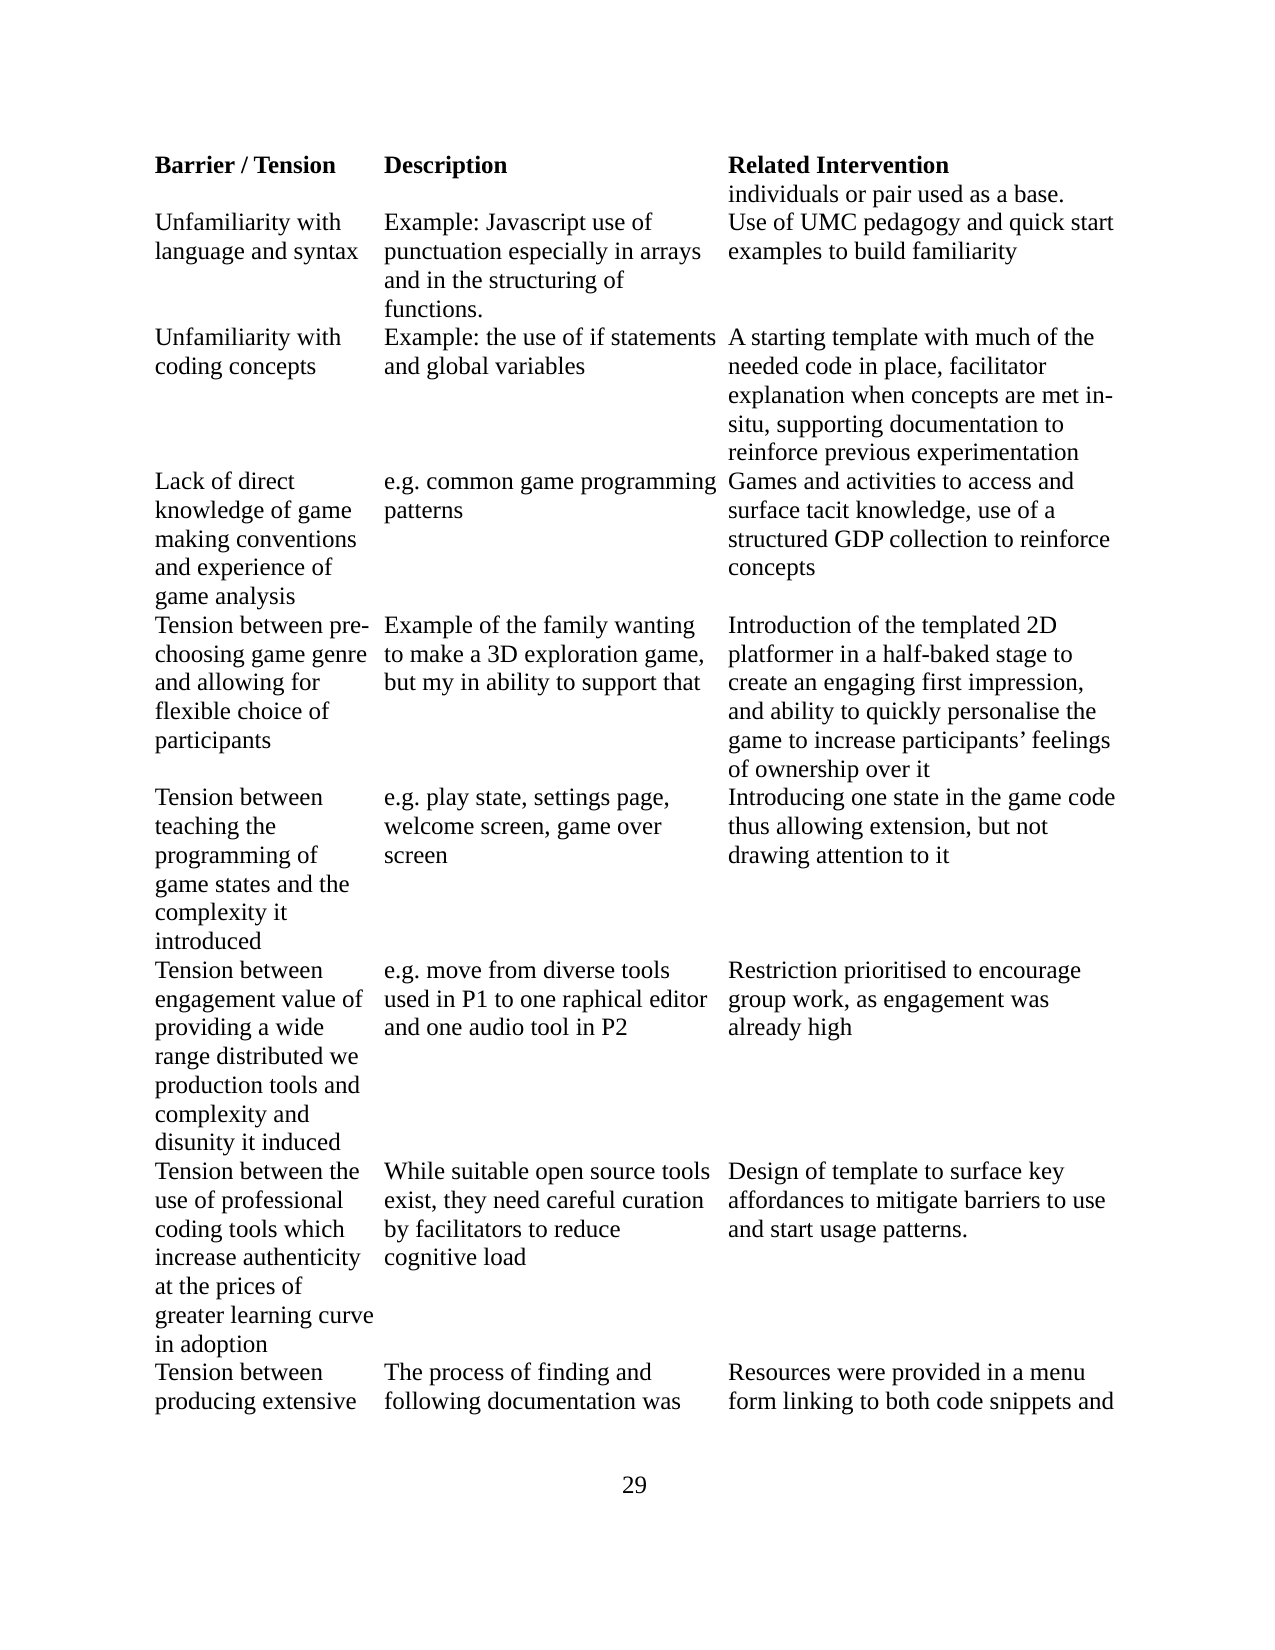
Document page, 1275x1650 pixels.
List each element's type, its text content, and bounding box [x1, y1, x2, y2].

table_cell Tension between teaching the programming of game states and the complexity it introduced [150, 783, 379, 955]
table_cell [150, 179, 379, 207]
table_cell While suitable open source tools exist, they need careful curation by facilitators to reduce cognitive load [379, 1156, 723, 1357]
table_cell individuals or pair used as a base. [724, 179, 1125, 207]
table_cell Use of UMC pedagogy and quick start examples to build familiarity [724, 208, 1125, 322]
table_header Barrier / Tension [150, 150, 379, 179]
table_header Related Intervention [724, 150, 1125, 179]
table_cell Restriction prioritised to encourage group work, as engagement was already high [724, 955, 1125, 1156]
table_cell e.g. move from diverse tools used in P1 to one raphical editor and one audio tool in P2 [379, 955, 723, 1156]
table_cell Games and activities to access and surface tacit knowledge, use of a structured GDP collection to reinforce concepts [724, 466, 1125, 610]
table_cell [379, 179, 723, 207]
table_cell Example: the use of if statements and global variables [379, 323, 723, 466]
table_cell Tension between engagement value of providing a wide range distributed we production tools and complexity and disunity it induced [150, 955, 379, 1156]
table_cell Resources were provided in a menu form linking to both code snippets and [724, 1358, 1125, 1415]
table_cell Example: Javascript use of punctuation especially in arrays and in the structuring of functions. [379, 208, 723, 322]
table_cell Lack of direct knowledge of game making conventions and experience of game analysis [150, 466, 379, 610]
table_cell Introduction of the templated 2D platformer in a half-baked stage to create an engaging first impression, and ability to quickly personalise the game to increase participants’ feelings of ownership over it [724, 610, 1125, 782]
table_cell The process of finding and following documentation was [379, 1358, 723, 1415]
table_cell e.g. common game programming patterns [379, 466, 723, 610]
table_cell Tension between pre-choosing game genre and allowing for flexible choice of participants [150, 610, 379, 782]
table_cell Example of the family wanting to make a 3D exploration game, but my in ability to support that [379, 610, 723, 782]
table_cell Tension between producing extensive [150, 1358, 379, 1415]
table_cell Tension between the use of professional coding tools which increase authenticity at the prices of greater learning curve in adoption [150, 1156, 379, 1357]
table_cell e.g. play state, settings page, welcome screen, game over screen [379, 783, 723, 955]
table_cell Unfamiliarity with coding concepts [150, 323, 379, 466]
table_header Description [379, 150, 723, 179]
table_cell Unfamiliarity with language and syntax [150, 208, 379, 322]
table_cell Introducing one state in the game code thus allowing extension, but not drawing attention to it [724, 783, 1125, 955]
table_cell A starting template with much of the needed code in place, facilitator explanation when concepts are met in-situ, supporting documentation to reinforce previous experimentation [724, 323, 1125, 466]
table_cell Design of template to surface key affordances to mitigate barriers to use and start usage patterns. [724, 1156, 1125, 1357]
